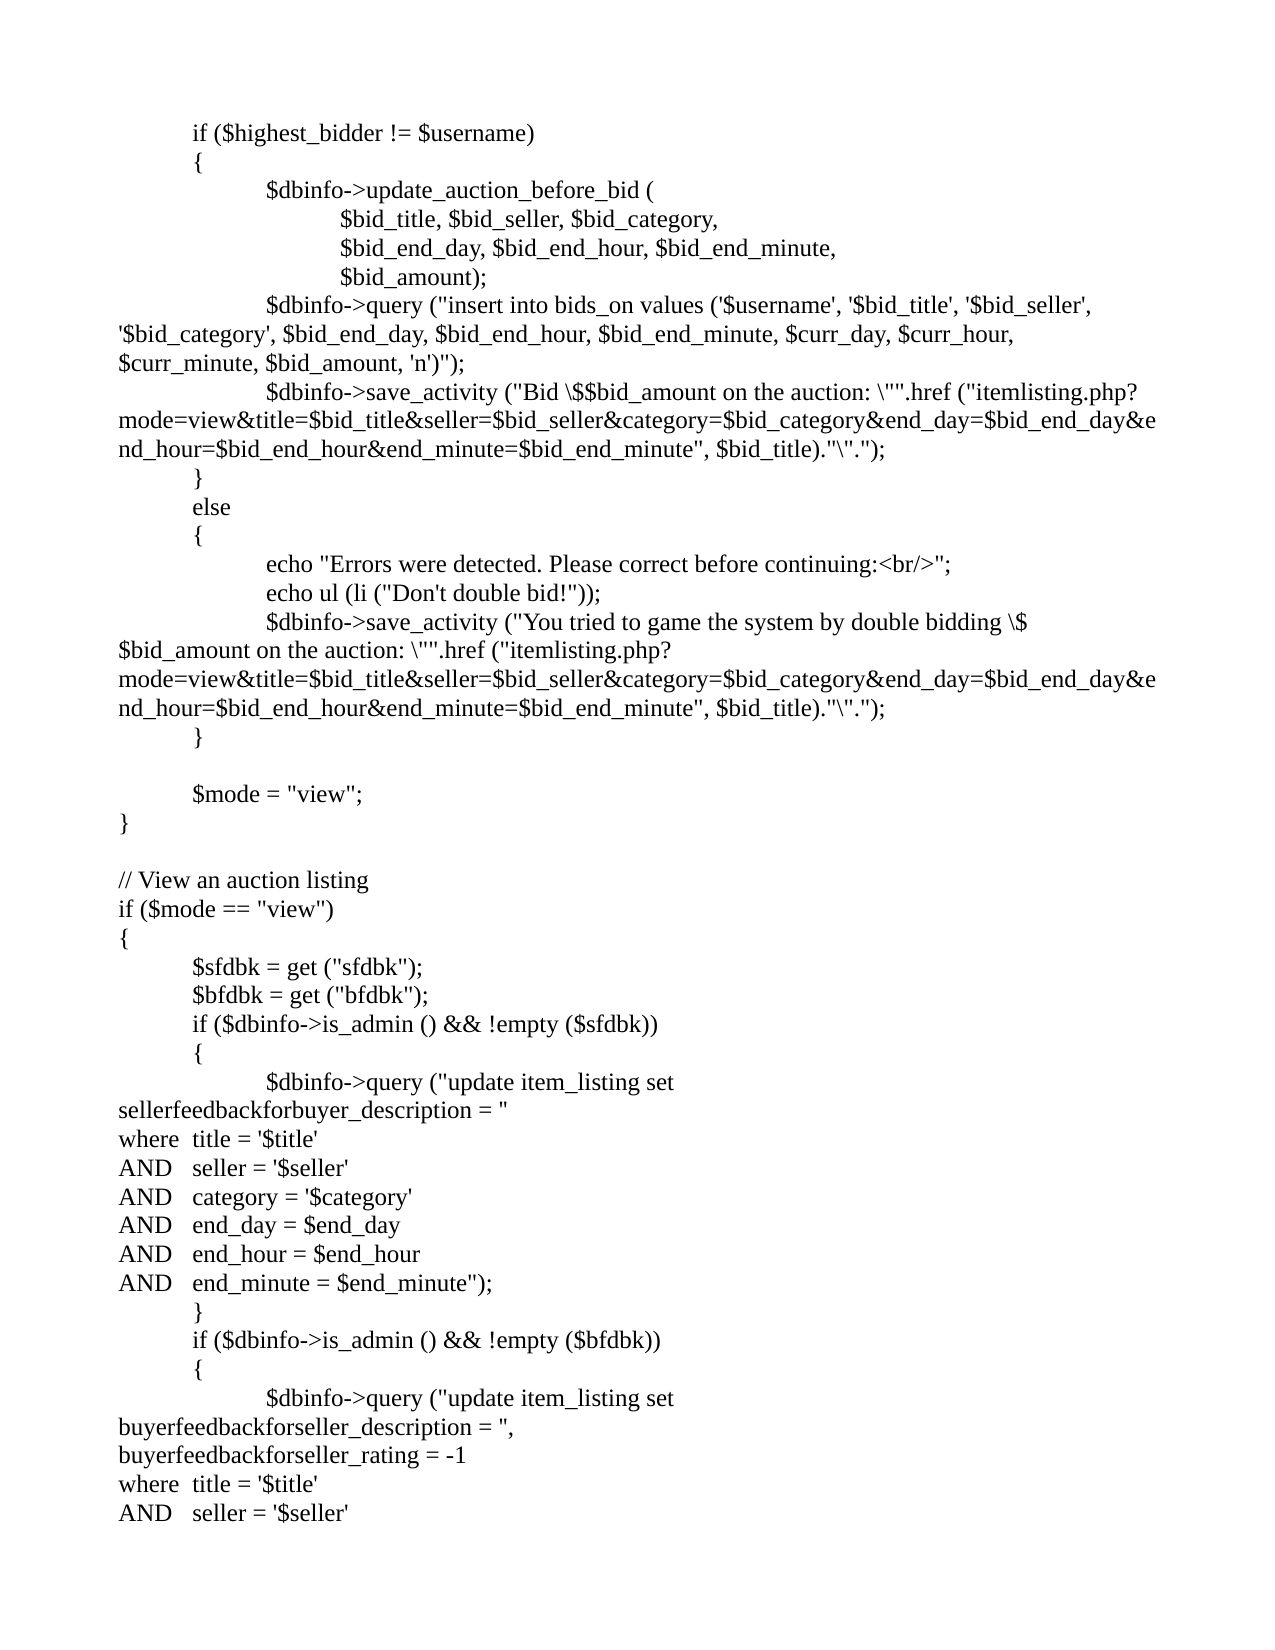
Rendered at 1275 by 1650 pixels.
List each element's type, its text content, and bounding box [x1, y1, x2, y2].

text } [118, 1297, 1157, 1326]
text } [118, 808, 1157, 837]
text buyerfeedbackforseller_rating = -1 [118, 1441, 1157, 1469]
text $mode = "view"; [118, 779, 1157, 808]
text { [118, 1038, 1157, 1067]
text $bid_end_day, $bid_end_hour, $bid_end_minute, [118, 233, 1157, 262]
text $dbinfo->query ("update item_listing set [118, 1067, 1157, 1096]
text echo "Errors were detected. Please correct before continuing:<br/>"; [118, 549, 1157, 578]
text } [118, 463, 1157, 492]
text sellerfeedbackforbuyer_description = '' [118, 1096, 1157, 1124]
text $dbinfo->update_auction_before_bid ( [118, 176, 1157, 204]
text AND category = '$category' [118, 1182, 1157, 1211]
text // View an auction listing [118, 866, 1157, 894]
text $bid_title, $bid_seller, $bid_category, [118, 204, 1157, 233]
text AND seller = '$seller' [118, 1498, 1157, 1527]
text } [118, 722, 1157, 751]
text AND end_hour = $end_hour [118, 1239, 1157, 1268]
text AND end_day = $end_day [118, 1211, 1157, 1239]
text { [118, 1354, 1157, 1383]
text { [118, 147, 1157, 176]
text if ($highest_bidder != $username) [118, 118, 1157, 147]
text { [118, 521, 1157, 549]
text AND end_minute = $end_minute"); [118, 1268, 1157, 1297]
text $bid_amount); [118, 262, 1157, 291]
text $dbinfo->save_activity ("Bid \$$bid_amount on the auction: \"".href ("itemlisting.php?mode=view&title=$bid_title&seller=$bid_seller&category=$bid_category&end_day=$bid_end_day&end_hour=$bid_end_hour&end_minute=$bid_end_minute", $bid_title)."\"."); [118, 377, 1157, 463]
text $dbinfo->save_activity ("You tried to game the system by double bidding \$$bid_amount on the auction: \"".href ("itemlisting.php?mode=view&title=$bid_title&seller=$bid_seller&category=$bid_category&end_day=$bid_end_day&end_hour=$bid_end_hour&end_minute=$bid_end_minute", $bid_title)."\"."); [118, 607, 1157, 722]
text where title = '$title' [118, 1124, 1157, 1153]
text $dbinfo->query ("update item_listing set [118, 1383, 1157, 1412]
text if ($mode == "view") [118, 894, 1157, 923]
text $bfdbk = get ("bfdbk"); [118, 981, 1157, 1009]
text if ($dbinfo->is_admin () && !empty ($bfdbk)) [118, 1326, 1157, 1354]
text { [118, 923, 1157, 952]
text $sfdbk = get ("sfdbk"); [118, 952, 1157, 981]
text AND seller = '$seller' [118, 1153, 1157, 1182]
text buyerfeedbackforseller_description = '', [118, 1412, 1157, 1441]
text echo ul (li ("Don't double bid!")); [118, 578, 1157, 607]
text if ($dbinfo->is_admin () && !empty ($sfdbk)) [118, 1009, 1157, 1038]
text else [118, 492, 1157, 521]
text $dbinfo->query ("insert into bids_on values ('$username', '$bid_title', '$bid_seller', '$bid_category', $bid_end_day, $bid_end_hour, $bid_end_minute, $curr_day, $curr_hour, $curr_minute, $bid_amount, 'n')"); [118, 291, 1157, 377]
text where title = '$title' [118, 1469, 1157, 1498]
